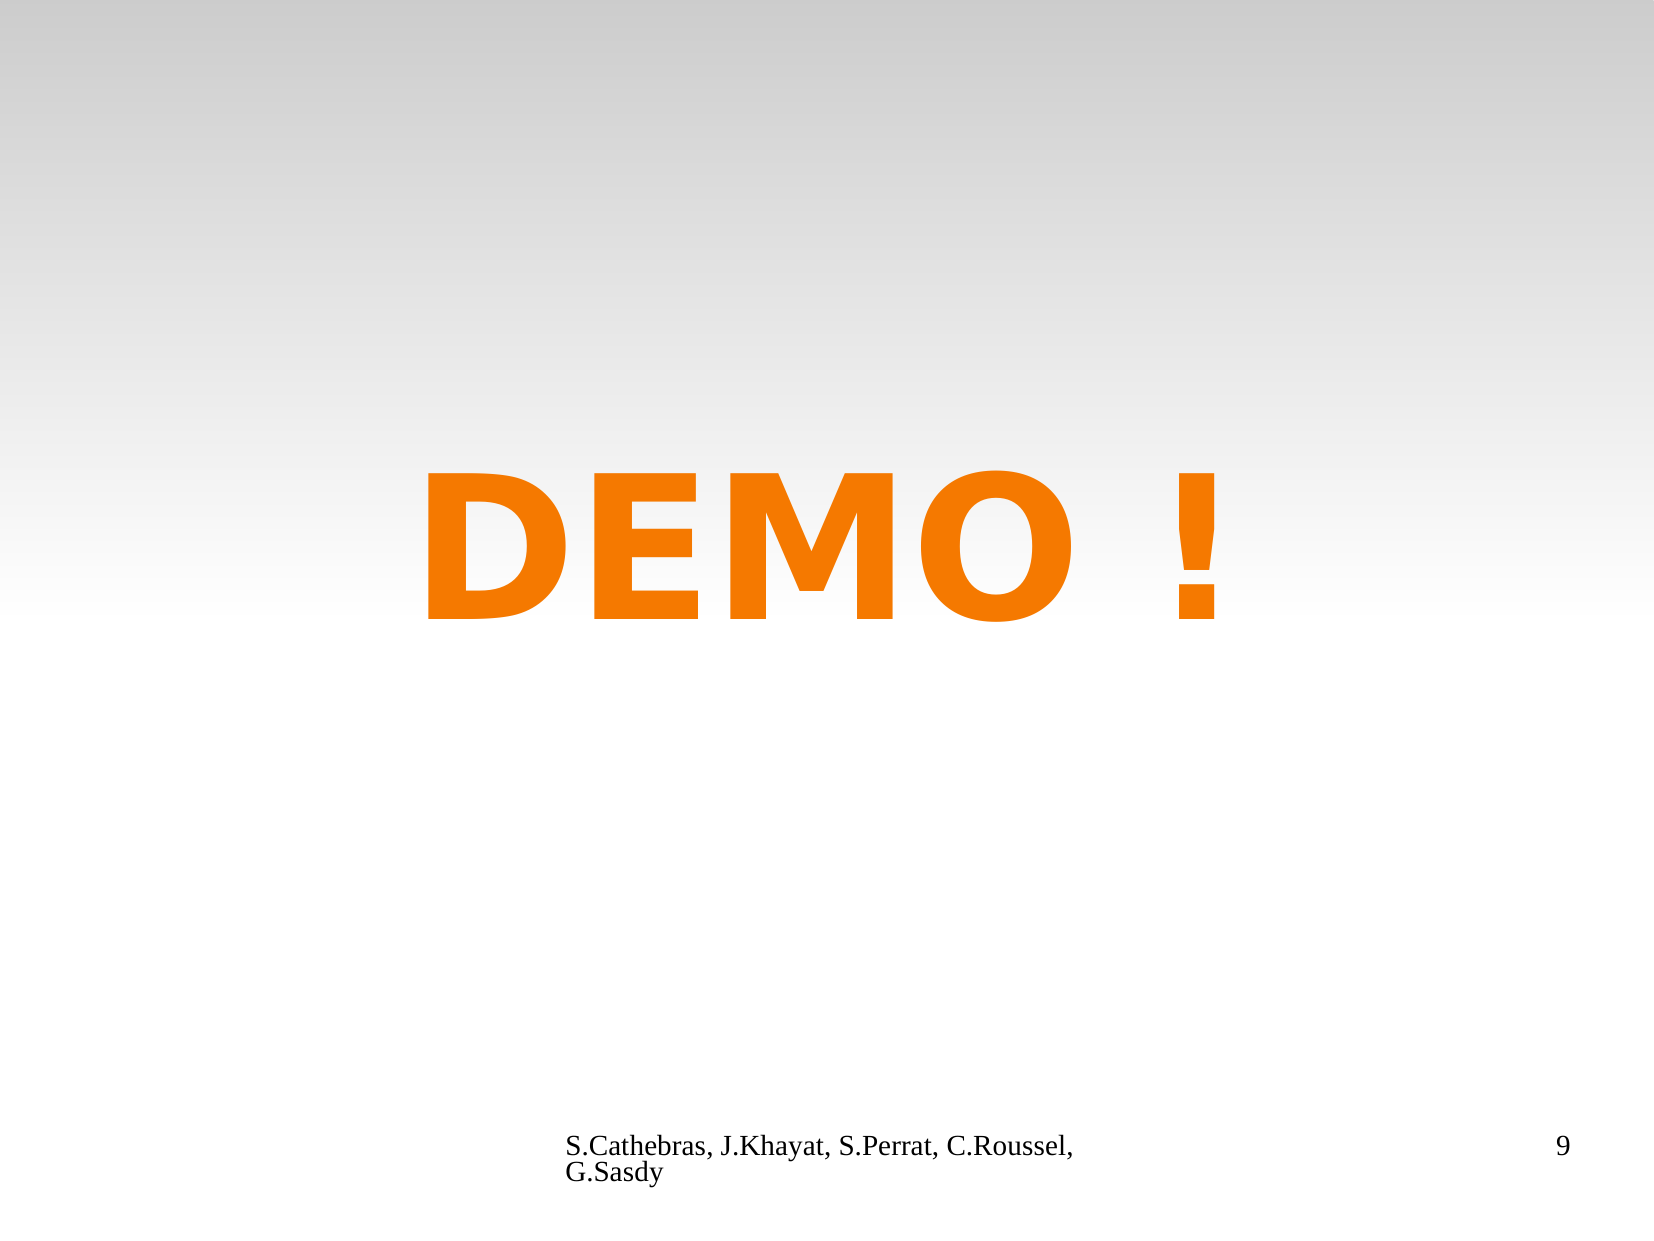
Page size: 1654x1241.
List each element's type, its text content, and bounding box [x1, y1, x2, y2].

title DEMO ! [82, 49, 1571, 1052]
